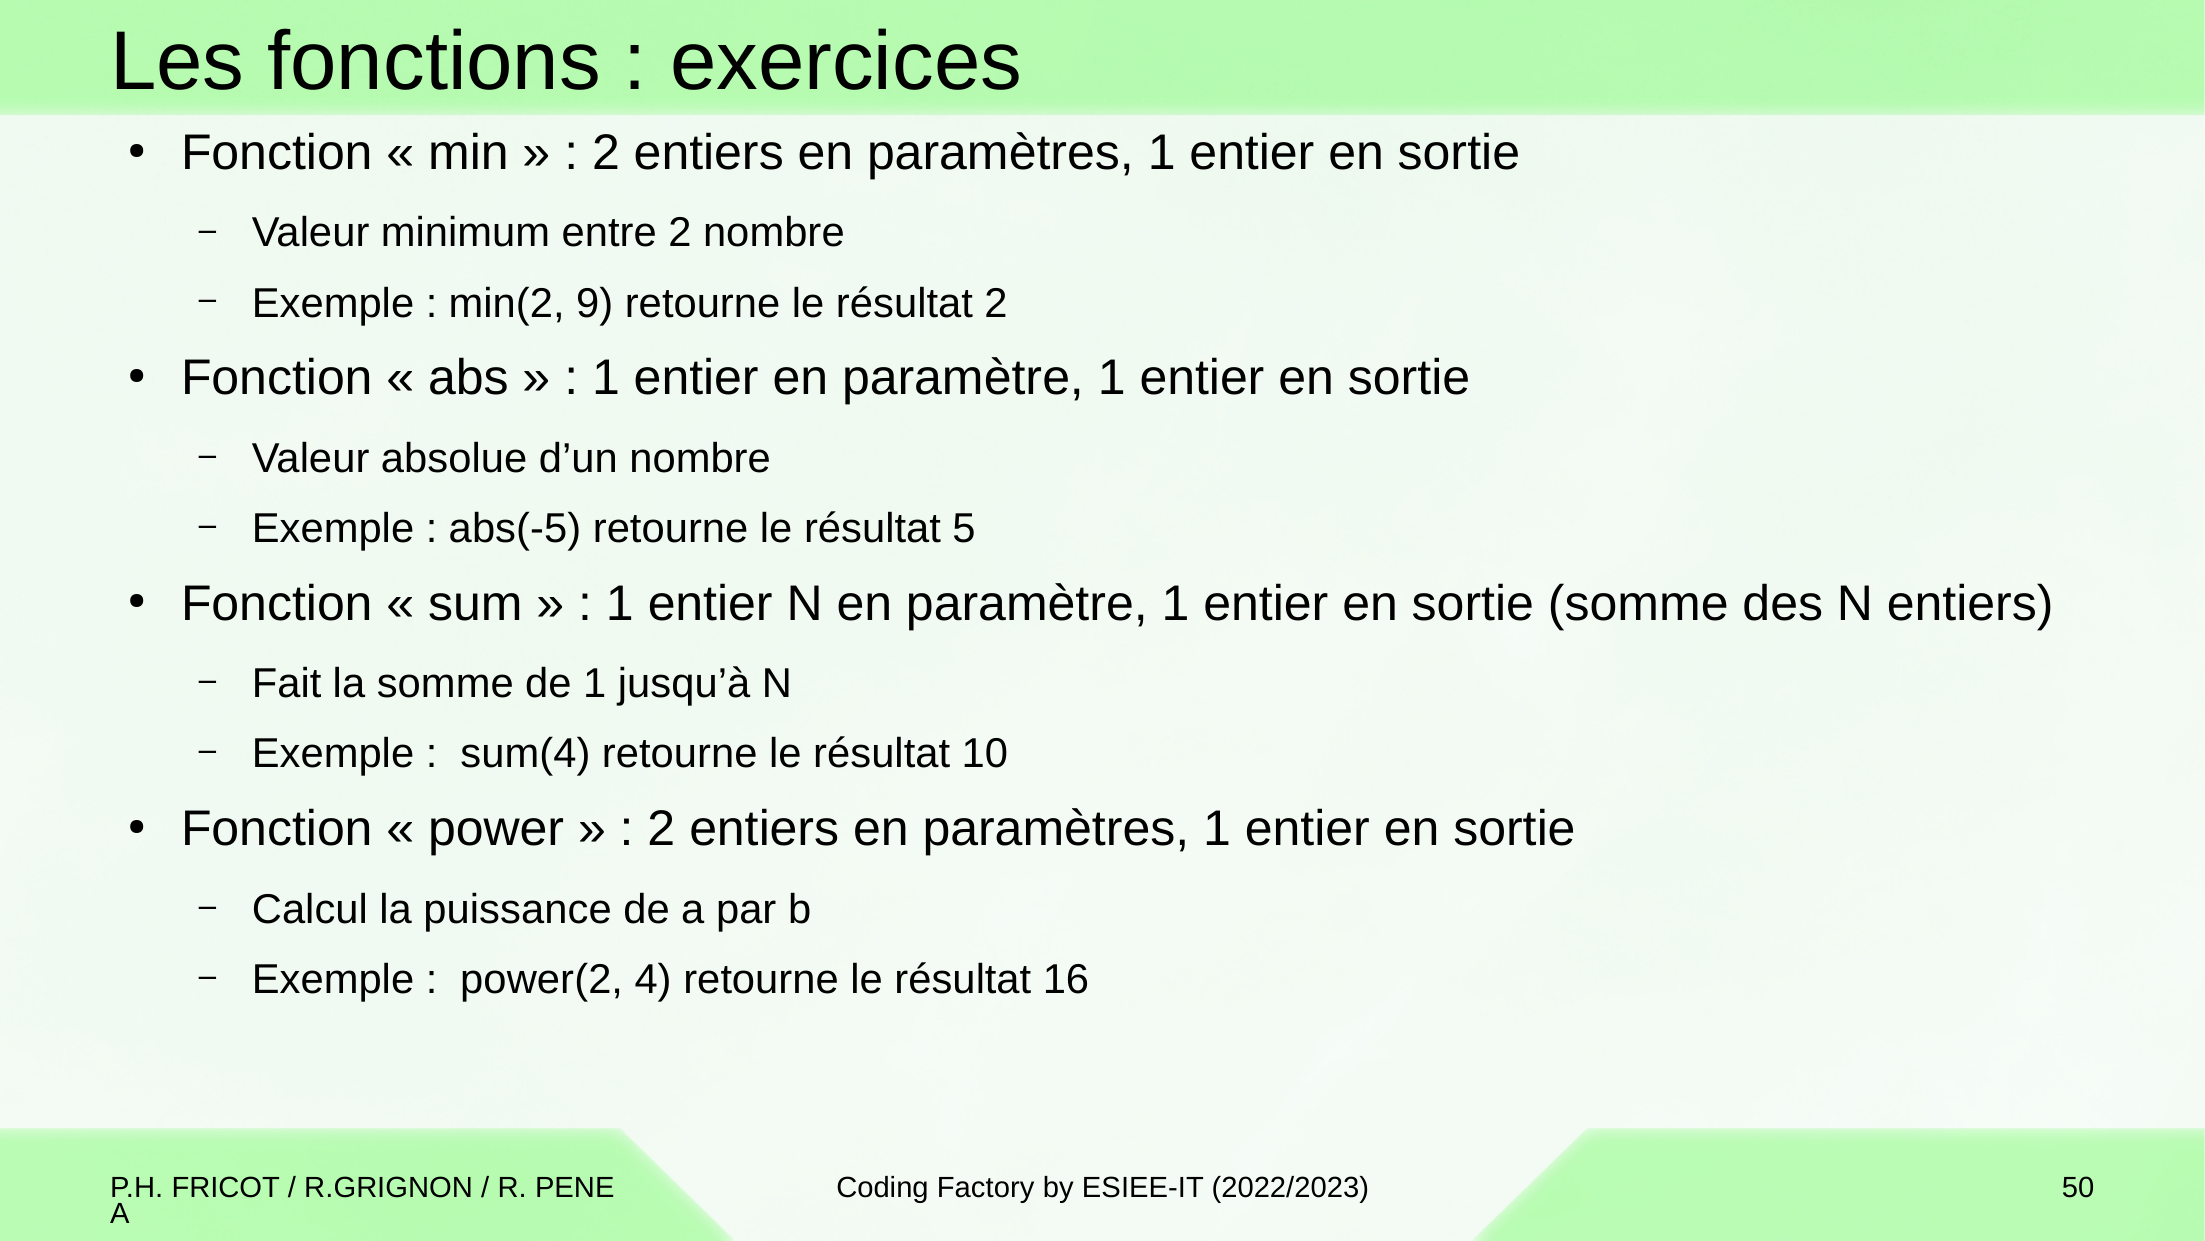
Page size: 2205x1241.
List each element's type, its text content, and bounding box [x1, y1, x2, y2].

list Fonction « min » : 2 entiers en paramètres, 1 entier en sortie Valeur minimum entre 2 nombre Exemple : min(2, 9) retourne le résultat 2 Fonction « abs » : 1 entier en paramètre, 1 entier en sortie Valeur absolue d’un nombre Exemple : abs(-5) retourne le résultat 5 Fonction « sum » : 1 entier N en paramètre, 1 entier en sortie (somme des N entiers) Fait la somme de 1 jusqu’à N Exemple : sum(4) retourne le résultat 10 Fonction « power » : 2 entiers en paramètres, 1 entier en sortie Calcul la puissance de a par b Exemple : power(2, 4) retourne le résultat 16 [110, 194, 2095, 1084]
picture [0, 0, 2205, 1241]
title Les fonctions : exercices [110, 49, 2095, 194]
